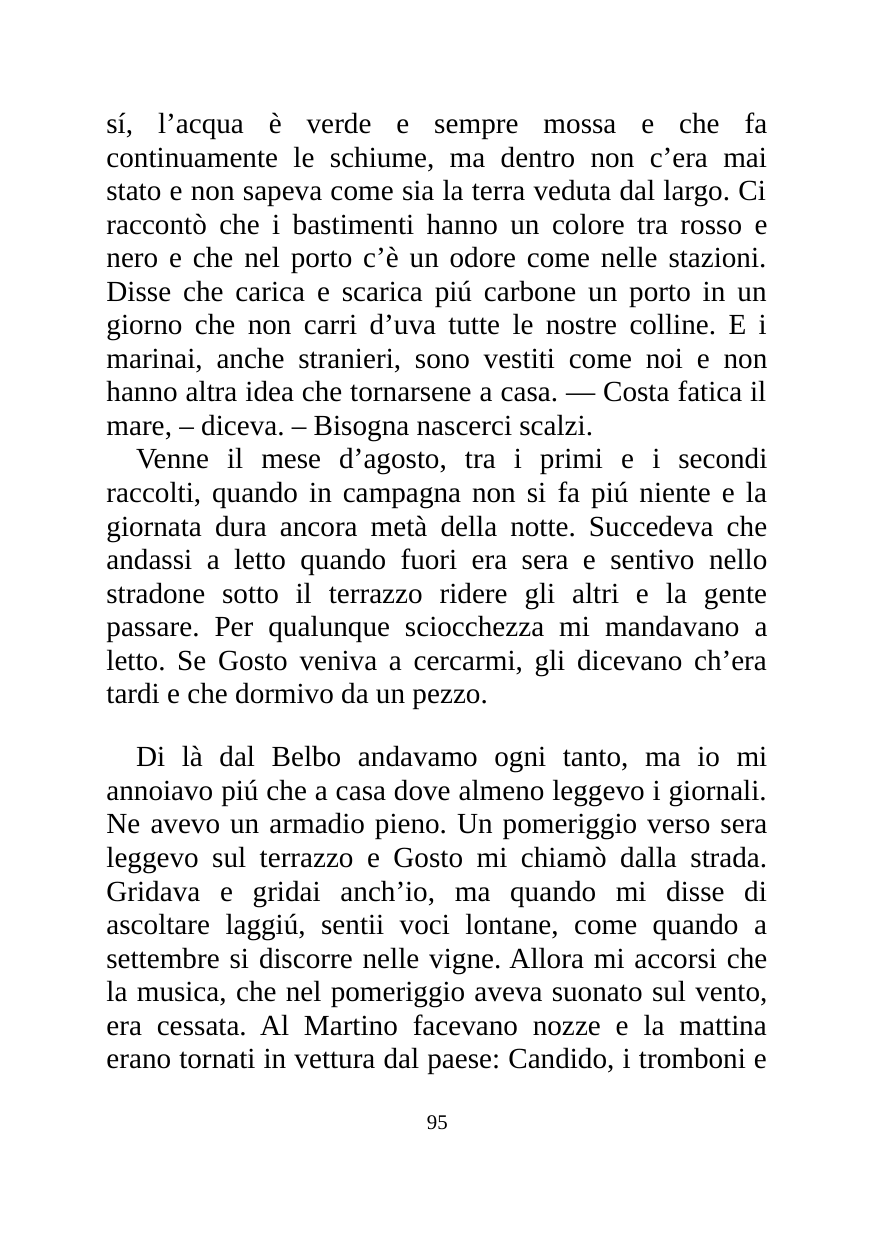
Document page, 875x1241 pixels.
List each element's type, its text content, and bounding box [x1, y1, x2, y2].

text Venne il mese d’agosto, tra i primi e i secondi raccolti, quando in campagna non si fa piú niente e la giornata dura ancora metà della notte. Succedeva che andassi a letto quando fuori era sera e sentivo nello stradone sotto il terrazzo ridere gli altri e la gente passare. Per qualunque sciocchezza mi mandavano a letto. Se Gosto veniva a cercarmi, gli dicevano ch’era tardi e che dormivo da un pezzo. [106, 442, 768, 710]
text Di là dal Belbo andavamo ogni tanto, ma io mi annoiavo piú che a casa dove almeno leggevo i giornali. Ne avevo un armadio pieno. Un pomeriggio verso sera leggevo sul terrazzo e Gosto mi chiamò dalla strada. Gridava e gridai anch’io, ma quando mi disse di ascoltare laggiú, sentii voci lontane, come quando a settembre si discorre nelle vigne. Allora mi accorsi che la musica, che nel pomeriggio aveva suonato sul vento, era cessata. Al Martino facevano nozze e la mattina erano tornati in vettura dal paese: Candido, i tromboni e [106, 739, 768, 1075]
text sí, l’acqua è verde e sempre mossa e che fa continuamente le schiume, ma dentro non c’era mai stato e non sapeva come sia la terra veduta dal largo. Ci raccontò che i bastimenti hanno un colore tra rosso e nero e che nel porto c’è un odore come nelle stazioni. Disse che carica e scarica piú carbone un porto in un giorno che non carri d’uva tutte le nostre colline. E i marinai, anche stranieri, sono vestiti come noi e non hanno altra idea che tornarsene a casa. — Costa fatica il mare, – diceva. – Bisogna nascerci scalzi. [106, 106, 768, 442]
